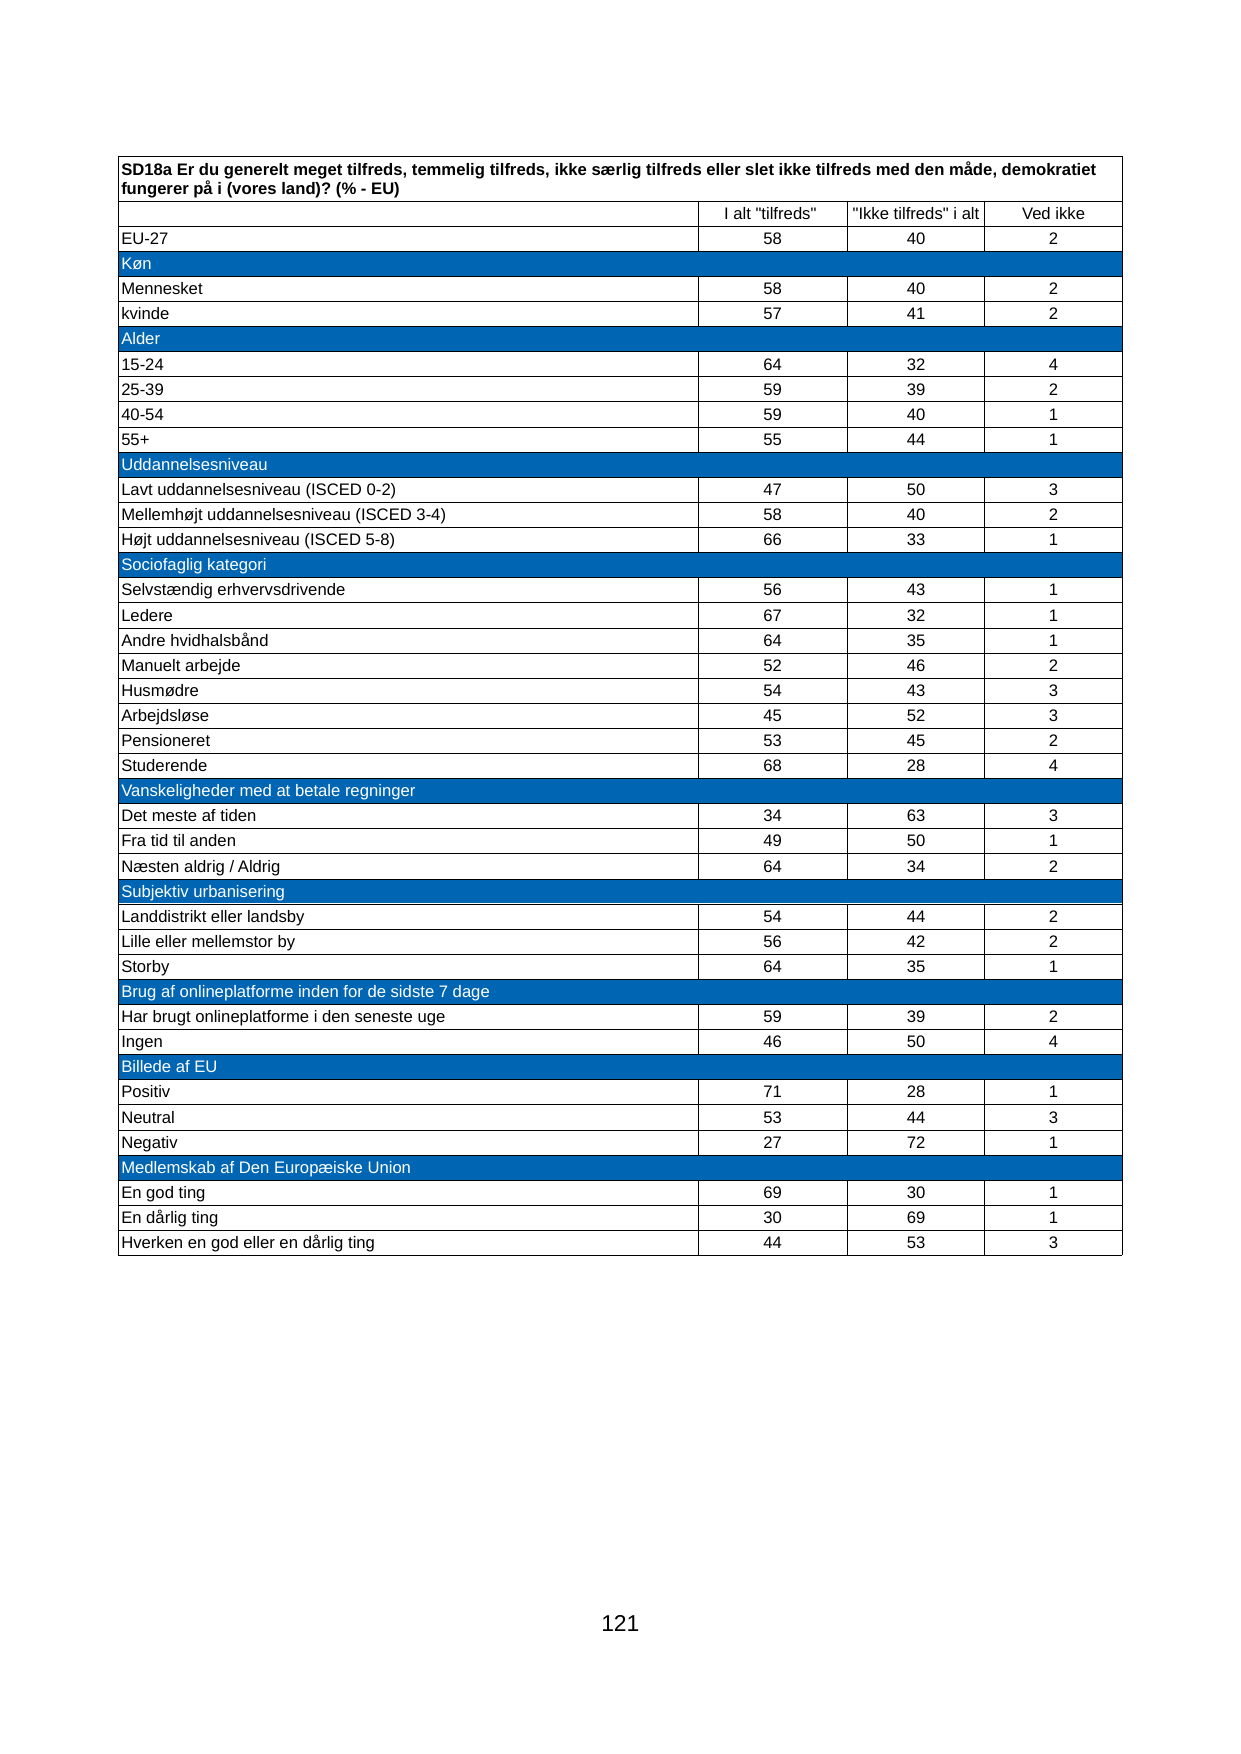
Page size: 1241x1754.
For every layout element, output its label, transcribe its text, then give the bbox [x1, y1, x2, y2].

table_cell 4 [985, 754, 1122, 778]
table_cell Medlemskab af Den Europæiske Union [119, 1156, 1122, 1180]
table_cell Studerende [119, 754, 698, 778]
table_cell 45 [848, 729, 984, 753]
table_cell Andre hvidhalsbånd [119, 629, 698, 652]
table_cell Positiv [119, 1080, 698, 1104]
table_cell 34 [699, 804, 847, 828]
table_cell Uddannelsesniveau [119, 453, 1122, 477]
table_cell 55+ [119, 428, 698, 452]
table_cell 2 [985, 377, 1122, 401]
table_cell 2 [985, 1005, 1122, 1029]
table_cell 2 [985, 729, 1122, 753]
table_cell 2 [985, 302, 1122, 326]
table_cell 69 [848, 1206, 984, 1230]
table_cell 1 [985, 829, 1122, 853]
table_cell 1 [985, 1181, 1122, 1205]
table_cell Husmødre [119, 679, 698, 703]
table_cell 2 [985, 930, 1122, 954]
table_cell Landdistrikt eller landsby [119, 905, 698, 929]
table_cell 4 [985, 352, 1122, 376]
table_cell Storby [119, 955, 698, 979]
table_cell 56 [699, 578, 847, 602]
table_cell Køn [119, 252, 1122, 276]
table_cell 53 [699, 1105, 847, 1129]
table_cell 3 [985, 478, 1122, 502]
table_cell Fra tid til anden [119, 829, 698, 853]
table_cell Lille eller mellemstor by [119, 930, 698, 954]
table_cell 64 [699, 629, 847, 652]
table_cell 1 [985, 578, 1122, 602]
table_cell 52 [848, 704, 984, 728]
table_cell 58 [699, 503, 847, 527]
table_cell 68 [699, 754, 847, 778]
table_cell 57 [699, 302, 847, 326]
table_cell 34 [848, 854, 984, 878]
table_cell Manuelt arbejde [119, 654, 698, 678]
table_cell 44 [699, 1231, 847, 1255]
table_cell 1 [985, 428, 1122, 452]
table_cell Ledere [119, 603, 698, 627]
table_cell 3 [985, 804, 1122, 828]
table_cell I alt "tilfreds" [699, 202, 847, 226]
table_cell 53 [848, 1231, 984, 1255]
table_cell 55 [699, 428, 847, 452]
table_cell 1 [985, 603, 1122, 627]
table_cell 3 [985, 679, 1122, 703]
table_cell 64 [699, 955, 847, 979]
table_cell 35 [848, 955, 984, 979]
table_cell 1 [985, 528, 1122, 552]
table_cell 33 [848, 528, 984, 552]
table_cell 1 [985, 1206, 1122, 1230]
table_cell 3 [985, 1231, 1122, 1255]
table_cell 1 [985, 629, 1122, 652]
table_cell 3 [985, 704, 1122, 728]
table_cell 44 [848, 428, 984, 452]
table_cell 2 [985, 227, 1122, 251]
table_cell 42 [848, 930, 984, 954]
table_cell EU-27 [119, 227, 698, 251]
table_cell [119, 202, 698, 226]
table_cell "Ikke tilfreds" i alt [848, 202, 984, 226]
table_cell 44 [848, 1105, 984, 1129]
table_cell Ingen [119, 1030, 698, 1054]
table_cell 64 [699, 352, 847, 376]
table_cell 28 [848, 1080, 984, 1104]
table_cell 46 [848, 654, 984, 678]
table_cell 67 [699, 603, 847, 627]
table_cell 53 [699, 729, 847, 753]
table_cell 59 [699, 377, 847, 401]
table_cell 2 [985, 654, 1122, 678]
table_cell 2 [985, 277, 1122, 301]
table_cell 27 [699, 1131, 847, 1154]
table_cell Negativ [119, 1131, 698, 1154]
table_cell 72 [848, 1131, 984, 1154]
table_cell 40 [848, 277, 984, 301]
table_cell 58 [699, 277, 847, 301]
table_cell 59 [699, 402, 847, 427]
table_cell Pensioneret [119, 729, 698, 753]
table_cell Brug af onlineplatforme inden for de sidste 7 dage [119, 980, 1122, 1004]
table_cell 30 [848, 1181, 984, 1205]
table_cell 52 [699, 654, 847, 678]
table_cell 3 [985, 1105, 1122, 1129]
table_cell 28 [848, 754, 984, 778]
table_cell 58 [699, 227, 847, 251]
table_cell Vanskeligheder med at betale regninger [119, 779, 1122, 803]
table_cell 69 [699, 1181, 847, 1205]
table_cell Lavt uddannelsesniveau (ISCED 0-2) [119, 478, 698, 502]
table_cell 50 [848, 829, 984, 853]
table_cell 54 [699, 905, 847, 929]
table_cell En dårlig ting [119, 1206, 698, 1230]
table_cell 35 [848, 629, 984, 652]
table_cell 43 [848, 578, 984, 602]
table_cell 39 [848, 1005, 984, 1029]
table_cell 64 [699, 854, 847, 878]
table_cell 1 [985, 402, 1122, 427]
table_header SD18a Er du generelt meget tilfreds, temmelig tilfreds, ikke særlig tilfreds eller slet ikke tilfreds med den måde, demokratiet fungerer på i (vores land)? (% - EU) [119, 157, 1122, 201]
table_cell 71 [699, 1080, 847, 1104]
table_cell Næsten aldrig / Aldrig [119, 854, 698, 878]
table_cell 44 [848, 905, 984, 929]
table_cell 39 [848, 377, 984, 401]
table_cell 4 [985, 1030, 1122, 1054]
table_cell Subjektiv urbanisering [119, 880, 1122, 903]
table_cell 1 [985, 1080, 1122, 1104]
table_cell Har brugt onlineplatforme i den seneste uge [119, 1005, 698, 1029]
table_cell 2 [985, 905, 1122, 929]
table_cell Sociofaglig kategori [119, 553, 1122, 577]
table_cell 40-54 [119, 402, 698, 427]
table_cell Neutral [119, 1105, 698, 1129]
table_cell Det meste af tiden [119, 804, 698, 828]
table_cell 30 [699, 1206, 847, 1230]
table_cell Billede af EU [119, 1055, 1122, 1079]
table_cell 43 [848, 679, 984, 703]
table_cell Ved ikke [985, 202, 1122, 226]
table_cell 50 [848, 478, 984, 502]
table_cell 1 [985, 1131, 1122, 1154]
table_cell Hverken en god eller en dårlig ting [119, 1231, 698, 1255]
table_cell 45 [699, 704, 847, 728]
table_cell 40 [848, 503, 984, 527]
table_cell 54 [699, 679, 847, 703]
table_cell 25-39 [119, 377, 698, 401]
table_cell 15-24 [119, 352, 698, 376]
table_cell 50 [848, 1030, 984, 1054]
table_cell En god ting [119, 1181, 698, 1205]
table_cell 32 [848, 603, 984, 627]
table_cell 2 [985, 503, 1122, 527]
table_cell 59 [699, 1005, 847, 1029]
table_cell 2 [985, 854, 1122, 878]
table_cell Alder [119, 327, 1122, 351]
table_cell 41 [848, 302, 984, 326]
table_cell 1 [985, 955, 1122, 979]
table_cell Arbejdsløse [119, 704, 698, 728]
table_cell kvinde [119, 302, 698, 326]
table_cell Mellemhøjt uddannelsesniveau (ISCED 3-4) [119, 503, 698, 527]
table_cell 32 [848, 352, 984, 376]
table_cell Højt uddannelsesniveau (ISCED 5-8) [119, 528, 698, 552]
table_cell 56 [699, 930, 847, 954]
table_cell 49 [699, 829, 847, 853]
table_cell Selvstændig erhvervsdrivende [119, 578, 698, 602]
table_cell 66 [699, 528, 847, 552]
table_cell 63 [848, 804, 984, 828]
table_cell 40 [848, 227, 984, 251]
table_cell 46 [699, 1030, 847, 1054]
table_cell 47 [699, 478, 847, 502]
table_cell 40 [848, 402, 984, 427]
table_cell Mennesket [119, 277, 698, 301]
